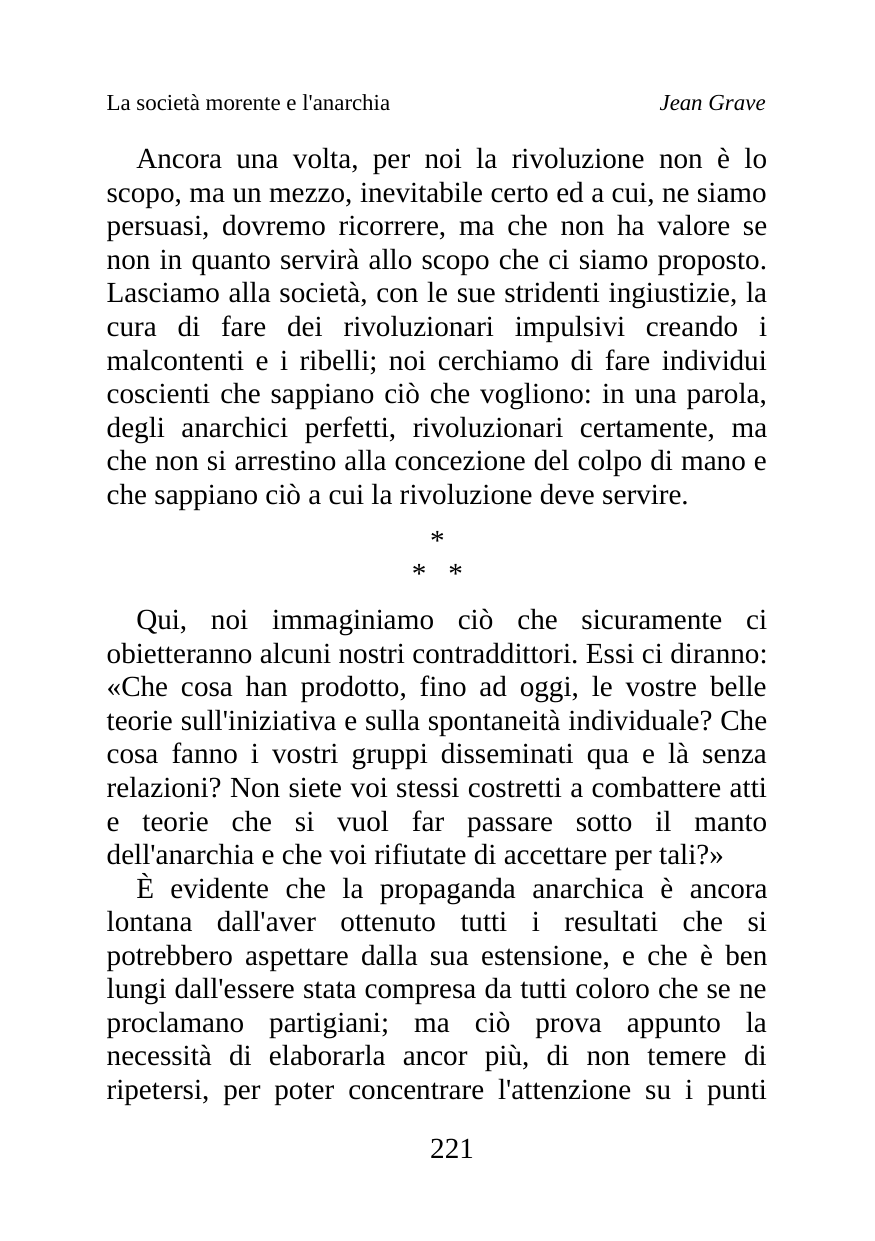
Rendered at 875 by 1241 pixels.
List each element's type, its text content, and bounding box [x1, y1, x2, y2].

text È evidente che la propaganda anarchica è ancora lontana dall'aver ottenuto tutti i resultati che si potrebbero aspettare dalla sua estensione, e che è ben lungi dall'essere stata compresa da tutti coloro che se ne proclamano partigiani; ma ciò prova appunto la necessità di elaborarla ancor più, di non temere di ripetersi, per poter concentrare l'attenzione su i punti [106, 871, 768, 1106]
text Qui, noi immaginiamo ciò che sicuramente ci obietteranno alcuni nostri contraddittori. Essi ci diranno: «Che cosa han prodotto, fino ad oggi, le vostre belle teorie sull'iniziativa e sulla spontaneità individuale? Che cosa fanno i vostri gruppi disseminati qua e là senza relazioni? Non siete voi stessi costretti a combattere atti e teorie che si vuol far passare sotto il manto dell'anarchia e che voi rifiutate di accettare per tali?» [106, 602, 768, 871]
text * * * [106, 523, 768, 590]
text Ancora una volta, per noi la rivoluzione non è lo scopo, ma un mezzo, inevitabile certo ed a cui, ne siamo persuasi, dovremo ricorrere, ma che non ha valore se non in quanto servirà allo scopo che ci siamo proposto. Lasciamo alla società, con le sue stridenti ingiustizie, la cura di fare dei rivoluzionari impulsivi creando i malcontenti e i ribelli; noi cerchiamo di fare individui coscienti che sappiano ciò che vogliono: in una parola, degli anarchici perfetti, rivoluzionari certamente, ma che non si arrestino alla concezione del colpo di mano e che sappiano ciò a cui la rivoluzione deve servire. [106, 141, 768, 510]
